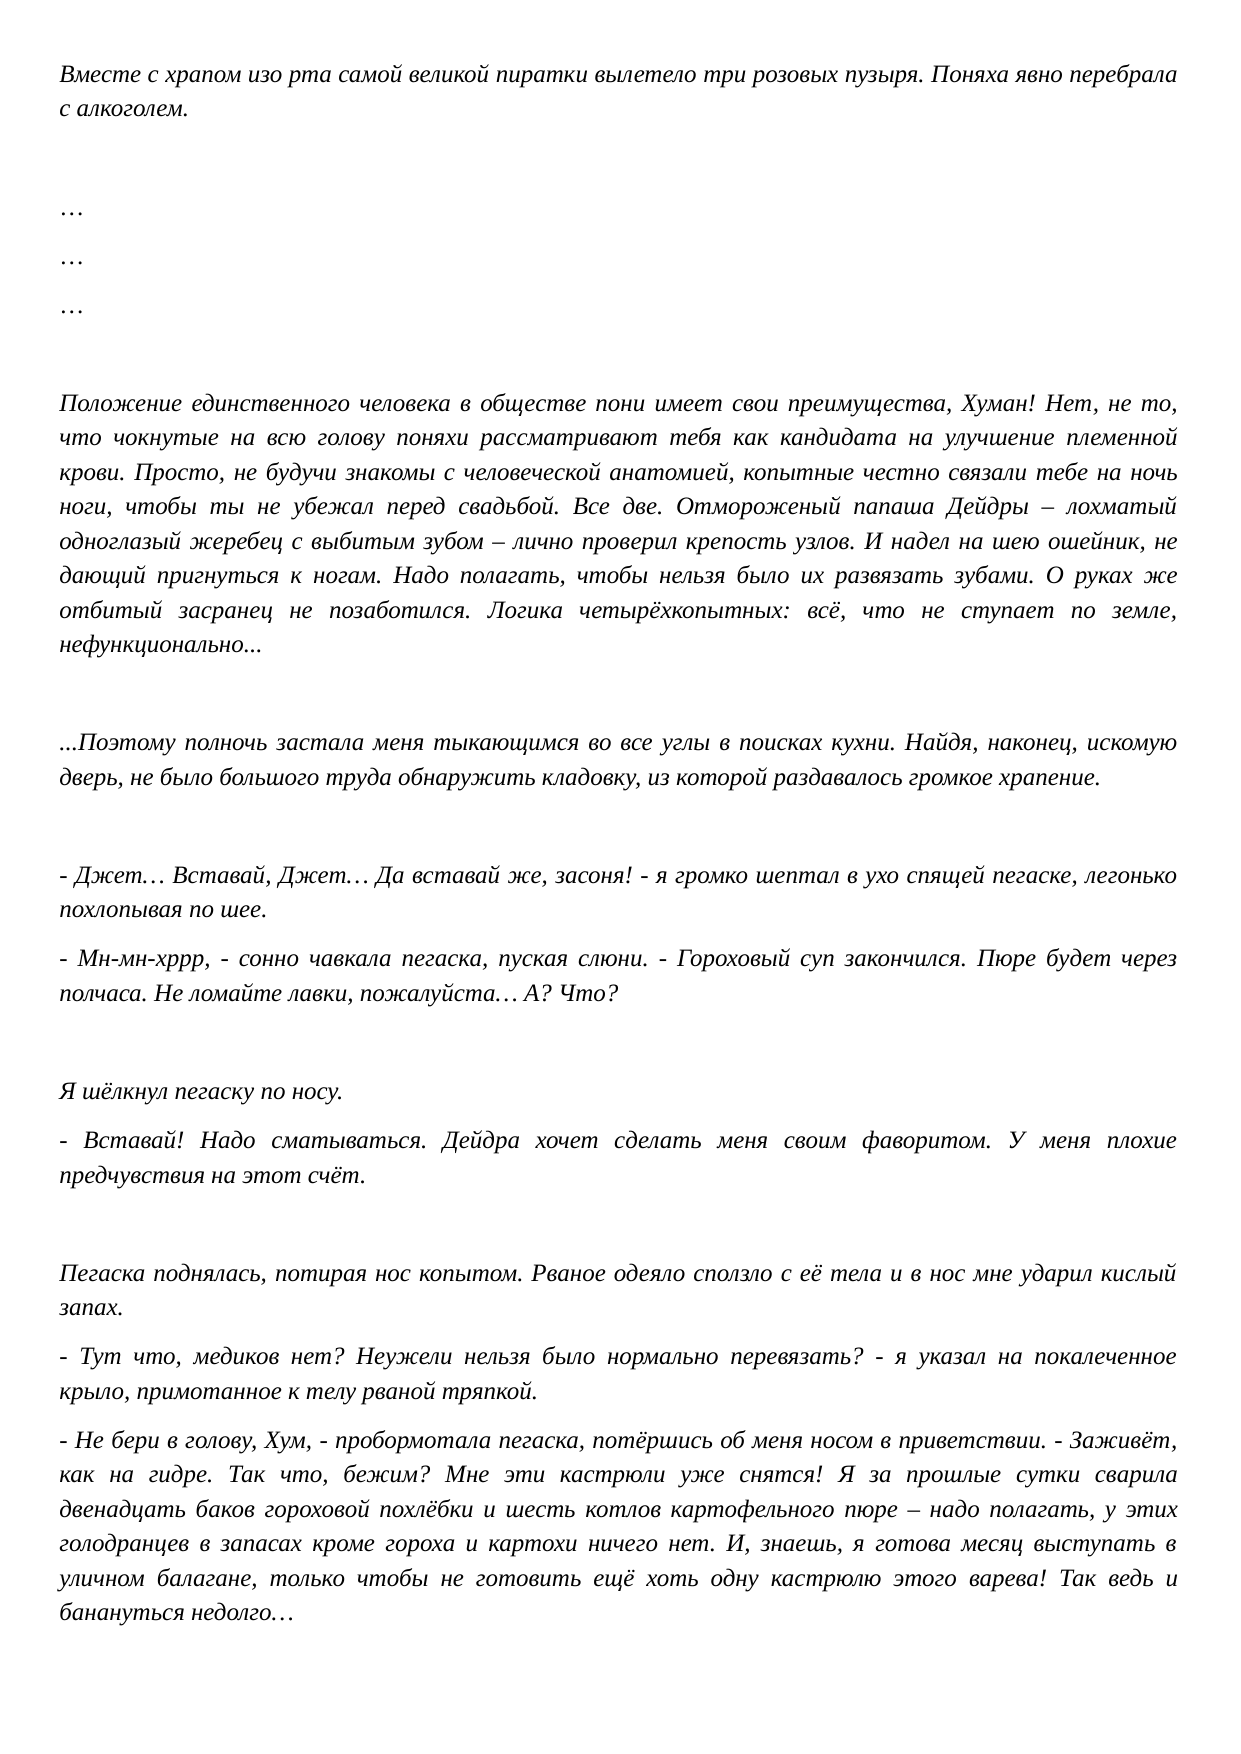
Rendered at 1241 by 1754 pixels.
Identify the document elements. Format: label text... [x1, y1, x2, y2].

text … [59, 192, 1181, 220]
text … [59, 290, 1181, 318]
text - Джет… Вставай, Джет… Да вставай же, засоня! - я громко шептал в ухо спящей пегаске, легонько похлопывая по шее. [59, 860, 1181, 923]
text ...Поэтому полночь застала меня тыкающимся во все углы в поисках кухни. Найдя, наконец, искомую дверь, не было большого труда обнаружить кладовку, из которой раздавалось громкое храпение. [59, 727, 1181, 791]
text Вместе с храпом изо рта самой великой пиратки вылетело три розовых пузыря. Поняха явно перебрала с алкоголем. [59, 59, 1181, 122]
text Положение единственного человека в обществе пони имеет свои преимущества, Хуман! Нет, не то, что чокнутые на всю голову поняхи рассматривают тебя как кандидата на улучшение племенной крови. Просто, не будучи знакомы с человеческой анатомией, копытные честно связали тебе на ночь ноги, чтобы ты не убежал перед свадьбой. Все две. Отмороженый папаша Дейдры – лохматый одноглазый жеребец с выбитым зубом – лично проверил крепость узлов. И надел на шею ошейник, не дающий пригнуться к ногам. Надо полагать, чтобы нельзя было их развязать зубами. О руках же отбитый засранец не позаботился. Логика четырёхкопытных: всё, что не ступает по земле, нефункционально... [59, 388, 1181, 658]
text Я шёлкнул пегаску по носу. [59, 1076, 1181, 1105]
text - Вставай! Надо сматываться. Дейдра хочет сделать меня своим фаворитом. У меня плохие предчувствия на этот счёт. [59, 1125, 1181, 1188]
text - Не бери в голову, Хум, - пробормотала пегаска, потёршись об меня носом в приветствии. - Заживёт, как на гидре. Так что, бежим? Мне эти кастрюли уже снятся! Я за прошлые сутки сварила двенадцать баков гороховой похлёбки и шесть котлов картофельного пюре – надо полагать, у этих голодранцев в запасах кроме гороха и картохи ничего нет. И, знаешь, я готова месяц выступать в уличном балагане, только чтобы не готовить ещё хоть одну кастрюлю этого варева! Так ведь и банануться недолго… [59, 1425, 1181, 1626]
text - Тут что, медиков нет? Неужели нельзя было нормально перевязать? - я указал на покалеченное крыло, примотанное к телу рваной тряпкой. [59, 1341, 1181, 1404]
text … [59, 241, 1181, 269]
text Пегаска поднялась, потирая нос копытом. Рваное одеяло сползло с её тела и в нос мне ударил кислый запах. [59, 1258, 1181, 1321]
text - Мн-мн-хррр, - сонно чавкала пегаска, пуская слюни. - Гороховый суп закончился. Пюре будет через полчаса. Не ломайте лавки, пожалуйста… А? Что? [59, 943, 1181, 1007]
